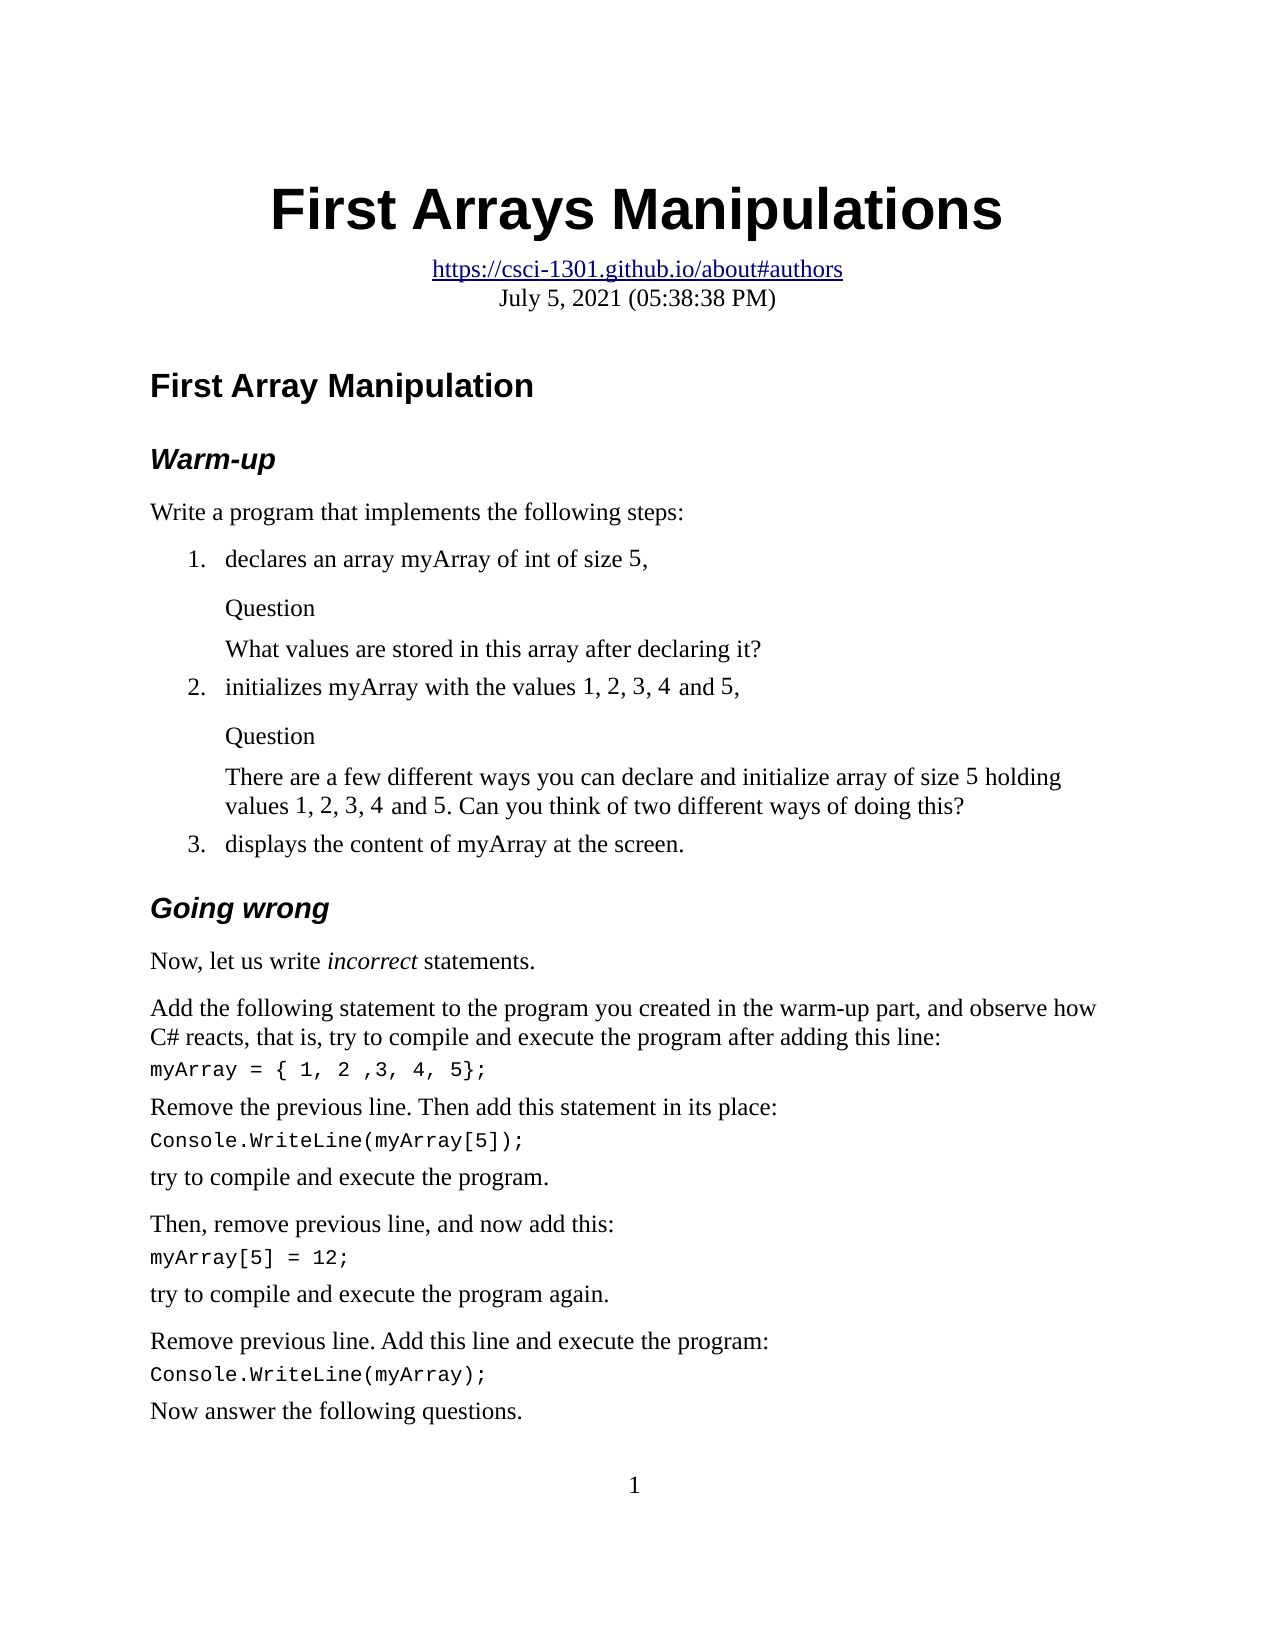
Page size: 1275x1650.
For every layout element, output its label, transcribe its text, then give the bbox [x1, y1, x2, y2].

text Now, let us write incorrect statements. [150, 946, 1125, 975]
text try to compile and execute the program again. [150, 1279, 1125, 1308]
subtitle Going wrong [150, 891, 1125, 925]
text Write a program that implements the following steps: [150, 497, 1125, 526]
list declares an array myArray of int of size , [187, 544, 1125, 572]
subtitle Warm-up [150, 442, 1125, 476]
text try to compile and execute the program. [150, 1162, 1125, 1191]
subtitle First Array Manipulation [150, 366, 1125, 404]
list Question [187, 593, 1125, 622]
text Then, remove previous line, and now add this: [150, 1209, 1125, 1238]
text Console.WriteLine(myArray); [150, 1364, 1125, 1387]
text myArray[5] = 12; [150, 1247, 1125, 1270]
list There are a few different ways you can declare and initialize array of size holding values , , , and . Can you think of two different ways of doing this? [187, 762, 1125, 820]
text Add the following statement to the program you created in the warm-up part, and observe how C# reacts, that is, try to compile and execute the program after adding this line: [150, 993, 1125, 1051]
text Console.WriteLine(myArray[5]); [150, 1130, 1125, 1153]
list What values are stored in this array after declaring it? [187, 634, 1125, 663]
text Now answer the following questions. [150, 1396, 1125, 1425]
text July 5, 2021 (05:38:38 PM) [150, 283, 1125, 312]
list initializes myArray with the values , , , and , [187, 672, 1125, 701]
text Remove the previous line. Then add this statement in its place: [150, 1092, 1125, 1121]
text myArray = { 1, 2 ,3, 4, 5}; [150, 1059, 1125, 1083]
list Question [187, 721, 1125, 750]
list displays the content of myArray at the screen. [187, 829, 1125, 857]
text Remove previous line. Add this line and execute the program: [150, 1326, 1125, 1355]
title First Arrays Manipulations [150, 175, 1125, 242]
text https://csci-1301.github.io/about#authors [150, 254, 1125, 283]
